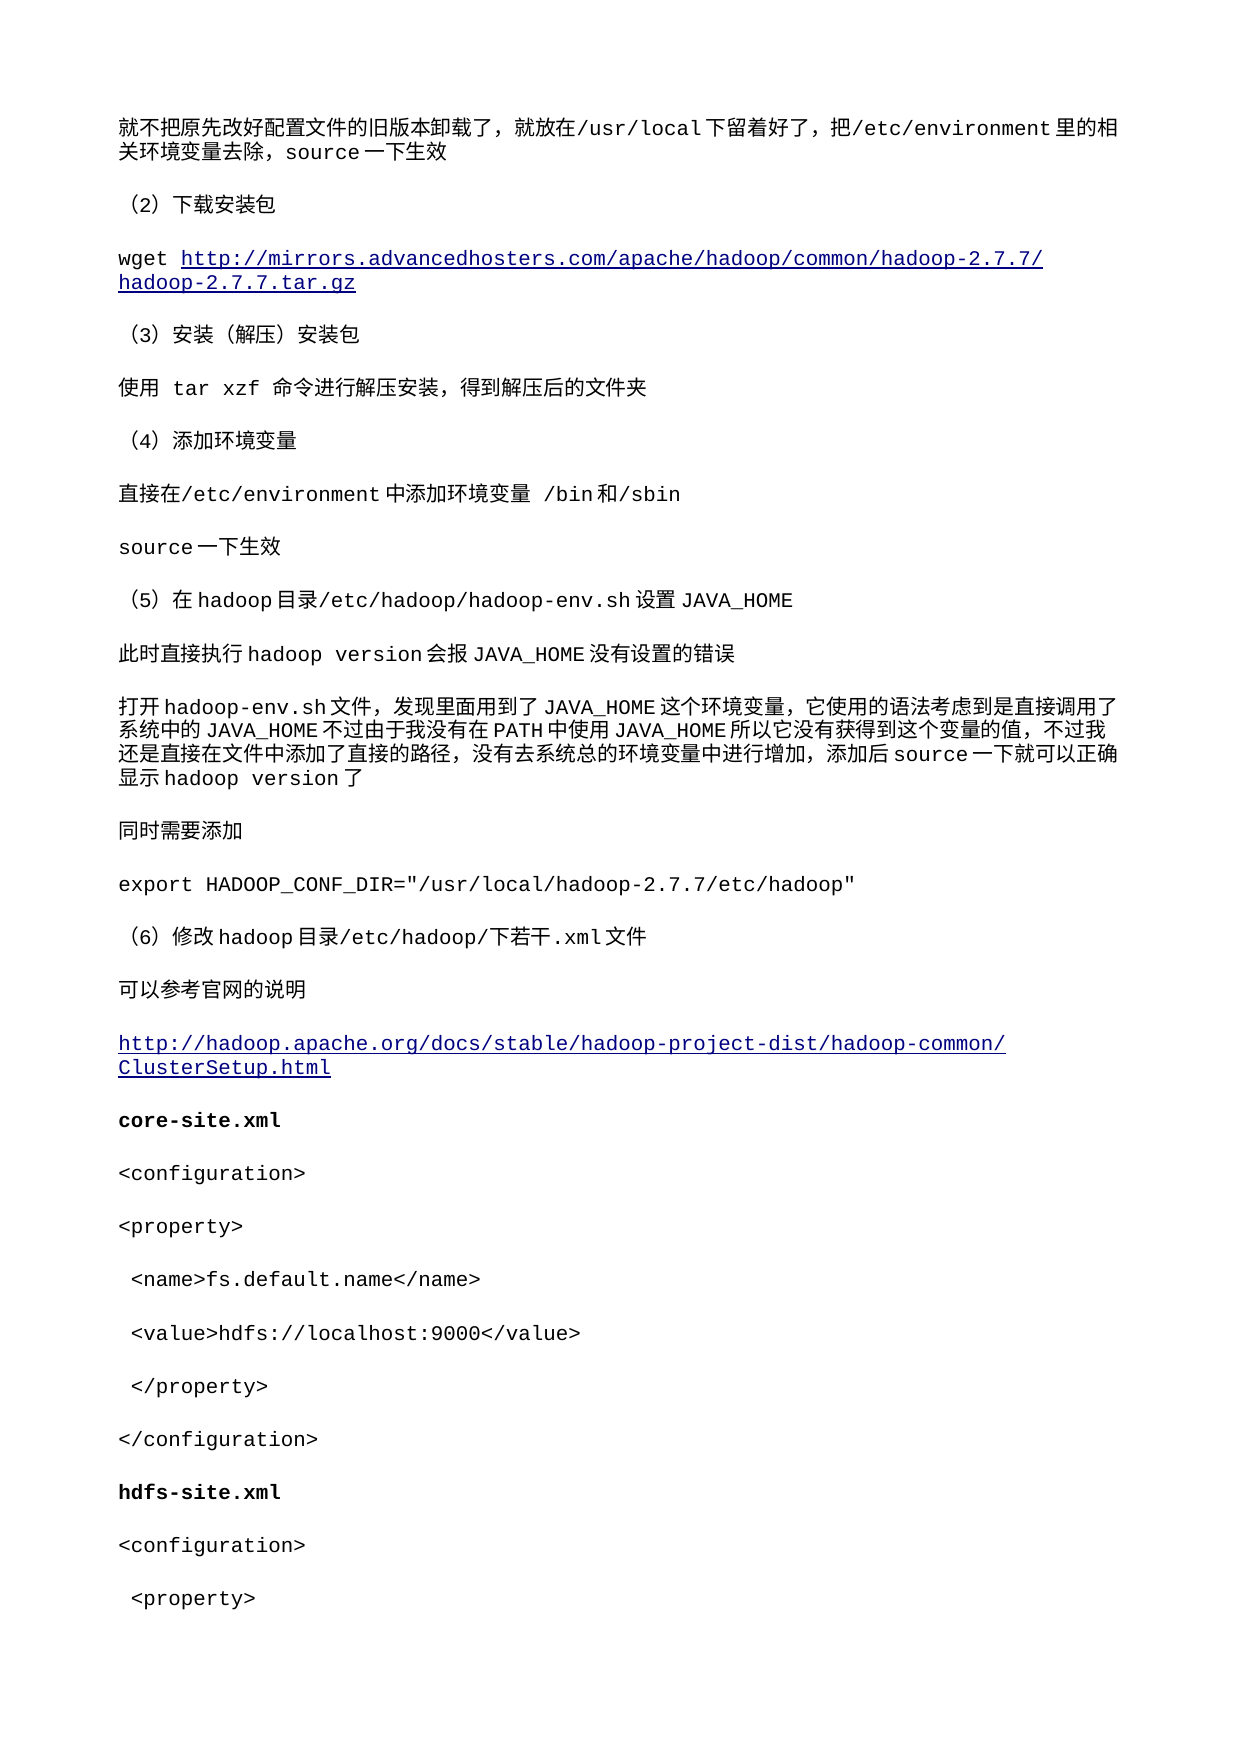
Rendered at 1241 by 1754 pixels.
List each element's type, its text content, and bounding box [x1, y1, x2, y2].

text （3）安装（解压）安装包 [118, 325, 1122, 348]
text export HADOOP_CONF_DIR="/usr/local/hadoop-2.7.7/etc/hadoop" [118, 874, 1122, 897]
text 直接在/etc/environment中添加环境变量 /bin和/sbin [118, 484, 1122, 508]
text 打开hadoop-env.sh文件，发现里面用到了JAVA_HOME这个环境变量，它使用的语法考虑到是直接调用了系统中的JAVA_HOME不过由于我没有在PATH中使用JAVA_HOME所以它没有获得到这个变量的值，不过我还是直接在文件中添加了直接的路径，没有去系统总的环境变量中进行增加，添加后source一下就可以正确显示hadoop version了 [118, 697, 1122, 791]
text <property> [118, 1216, 1122, 1240]
text hdfs-site.xml [118, 1482, 1122, 1506]
text 可以参考官网的说明 [118, 980, 1122, 1004]
text core-site.xml [118, 1110, 1122, 1134]
text http://hadoop.apache.org/docs/stable/hadoop-project-dist/hadoop-common/ClusterSetup.html [118, 1033, 1122, 1081]
text <property> [118, 1588, 1122, 1612]
text （5）在hadoop目录/etc/hadoop/hadoop-env.sh设置JAVA_HOME [118, 590, 1122, 614]
text <name>fs.default.name</name> [118, 1269, 1122, 1293]
text 同时需要添加 [118, 821, 1122, 844]
text wget http://mirrors.advancedhosters.com/apache/hadoop/common/hadoop-2.7.7/hadoop-2.7.7.tar.gz [118, 248, 1122, 295]
text 使用 tar xzf 命令进行解压安装，得到解压后的文件夹 [118, 378, 1122, 402]
text 此时直接执行hadoop version会报JAVA_HOME没有设置的错误 [118, 643, 1122, 667]
text </property> [118, 1376, 1122, 1399]
text </configuration> [118, 1429, 1122, 1452]
text （6）修改hadoop目录/etc/hadoop/下若干.xml文件 [118, 927, 1122, 951]
text 就不把原先改好配置文件的旧版本卸载了，就放在/usr/local下留着好了，把/etc/environment里的相关环境变量去除，source一下生效 [118, 118, 1122, 165]
text <configuration> [118, 1163, 1122, 1187]
text <configuration> [118, 1535, 1122, 1559]
text source一下生效 [118, 537, 1122, 561]
text （4）添加环境变量 [118, 431, 1122, 455]
text <value>hdfs://localhost:9000</value> [118, 1322, 1122, 1346]
text （2）下载安装包 [118, 195, 1122, 218]
